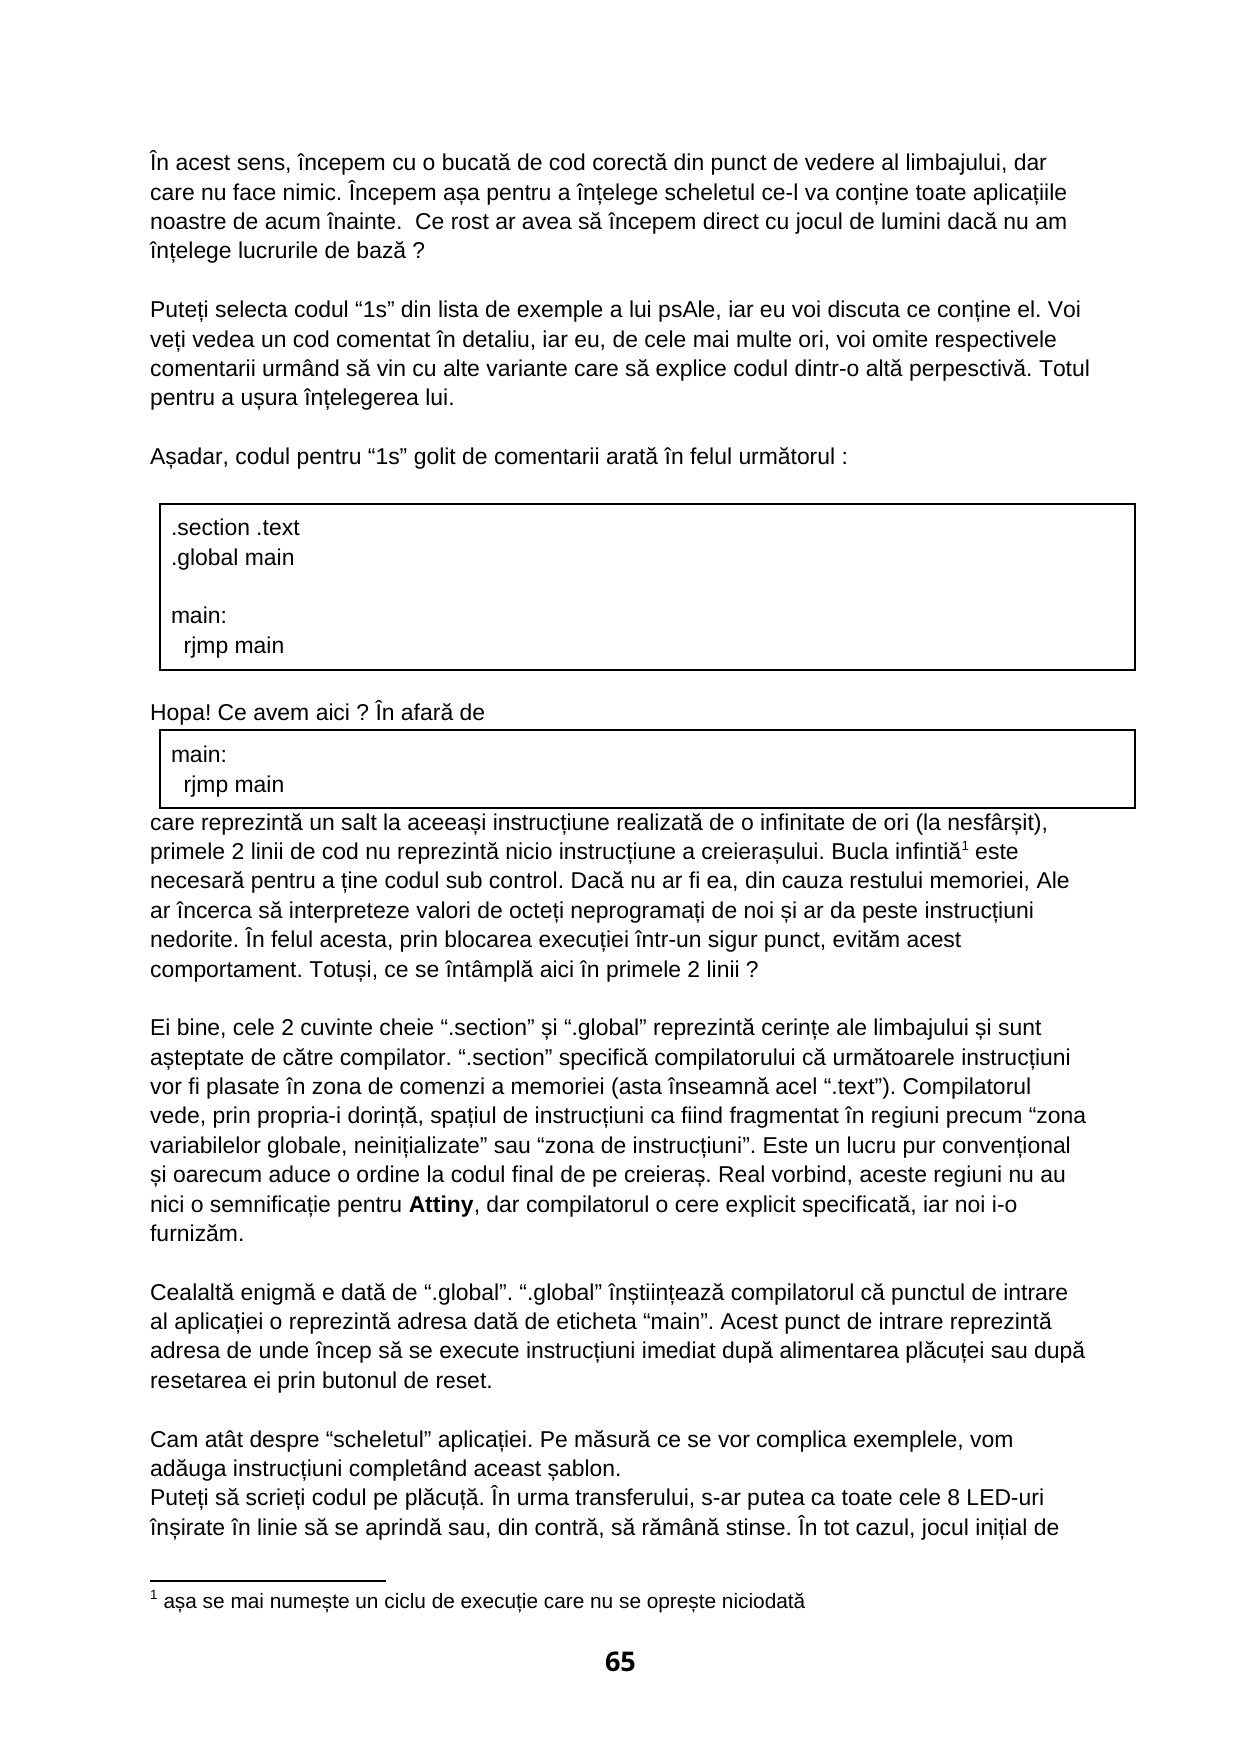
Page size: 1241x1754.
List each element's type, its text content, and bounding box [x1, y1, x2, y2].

text așa se mai numește un ciclu de execuție care nu se oprește niciodată [150, 1587, 1091, 1613]
text Puteți selecta codul “1s” din lista de exemple a lui psAle, iar eu voi discuta ce conține el. Voi veți vedea un cod comentat în detaliu, iar eu, de cele mai multe ori, voi omite respectivele comentarii urmând să vin cu alte variante care să explice codul dintr-o altă perpesctivă. Totul pentru a ușura înțelegerea lui. [150, 297, 1091, 411]
text Hopa! Ce avem aici ? În afară de [150, 700, 1091, 726]
table_header main: rjmp main [161, 731, 1134, 807]
text Puteți să scrieți codul pe plăcuță. În urma transferului, s-ar putea ca toate cele 8 LED-uri înșirate în linie să se aprindă sau, din contră, să rămână stinse. În tot cazul, jocul inițial de [150, 1485, 1091, 1540]
text Ei bine, cele 2 cuvinte cheie “.section” și “.global” reprezintă cerințe ale limbajului și sunt așteptate de către compilator. “.section” specifică compilatorului că următoarele instrucțiuni vor fi plasate în zona de comenzi a memoriei (asta înseamnă acel “.text”). Compilatorul vede, prin propria-i dorință, spațiul de instrucțiuni ca fiind fragmentat în regiuni precum “zona variabilelor globale, neinițializate” sau “zona de instrucțiuni”. Este un lucru pur convențional și oarecum aduce o ordine la codul final de pe creieraș. Real vorbind, aceste regiuni nu au nici o semnificație pentru Attiny, dar compilatorul o cere explicit specificată, iar noi i-o furnizăm. [150, 1015, 1091, 1246]
text Așadar, codul pentru “1s” golit de comentarii arată în felul următorul : [150, 444, 1091, 469]
table_header .section .text .global main main: rjmp main [161, 505, 1134, 668]
text care reprezintă un salt la aceeași instrucțiune realizată de o infinitate de ori (la nesfârșit), primele 2 linii de cod nu reprezintă nicio instrucțiune a creierașului. Bucla infintiă este necesară pentru a ține codul sub control. Dacă nu ar fi ea, din cauza restului memoriei, Ale ar încerca să interpreteze valori de octeți neprogramați de noi și ar da peste instrucțiuni nedorite. În felul acesta, prin blocarea execuției într-un sigur punct, evităm acest comportament. Totuși, ce se întâmplă aici în primele 2 linii ? [150, 809, 1091, 982]
text În acest sens, începem cu o bucată de cod corectă din punct de vedere al limbajului, dar care nu face nimic. Începem așa pentru a înțelege scheletul ce-l va conține toate aplicațiile noastre de acum înainte. Ce rost ar avea să începem direct cu jocul de lumini dacă nu am înțelege lucrurile de bază ? [150, 150, 1091, 264]
text Cealaltă enigmă e dată de “.global”. “.global” înștiințează compilatorul că punctul de intrare al aplicației o reprezintă adresa dată de eticheta “main”. Acest punct de intrare reprezintă adresa de unde încep să se execute instrucțiuni imediat după alimentarea plăcuței sau după resetarea ei prin butonul de reset. [150, 1279, 1091, 1393]
text Cam atât despre “scheletul” aplicației. Pe măsură ce se vor complica exemplele, vom adăuga instrucțiuni completând aceast șablon. [150, 1426, 1091, 1481]
